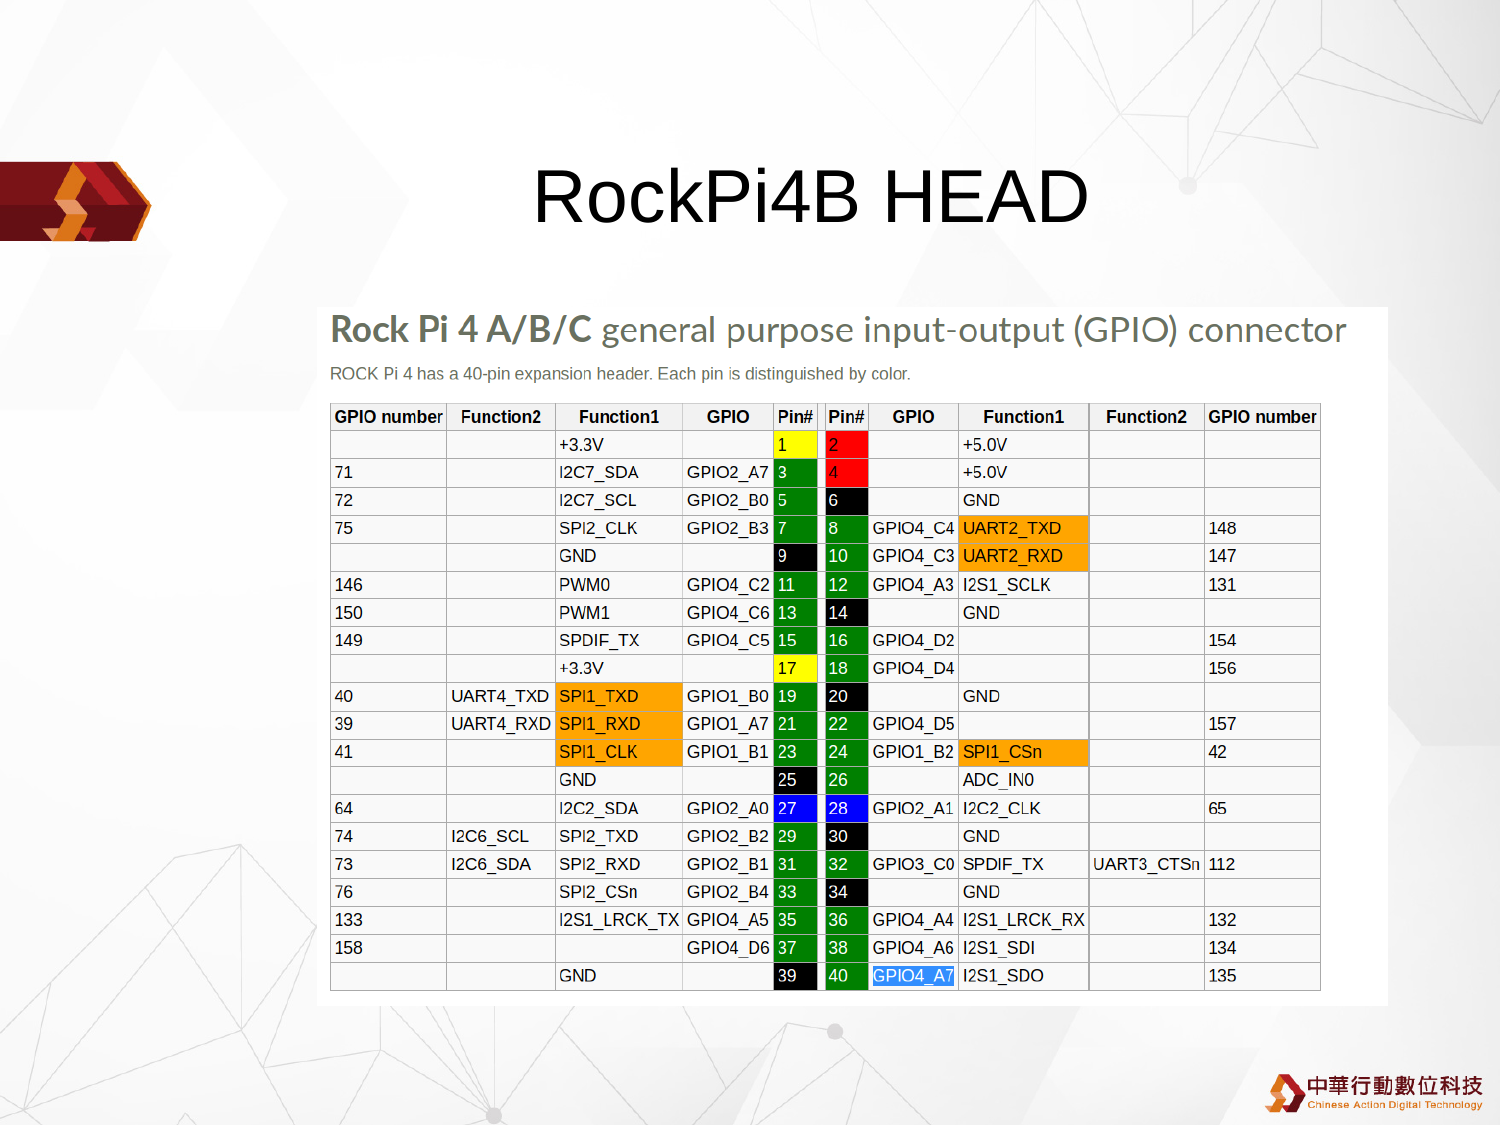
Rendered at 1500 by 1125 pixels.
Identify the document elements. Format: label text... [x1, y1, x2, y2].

picture [0, 0, 1500, 1125]
title RockPi4B HEAD [118, 112, 1500, 281]
